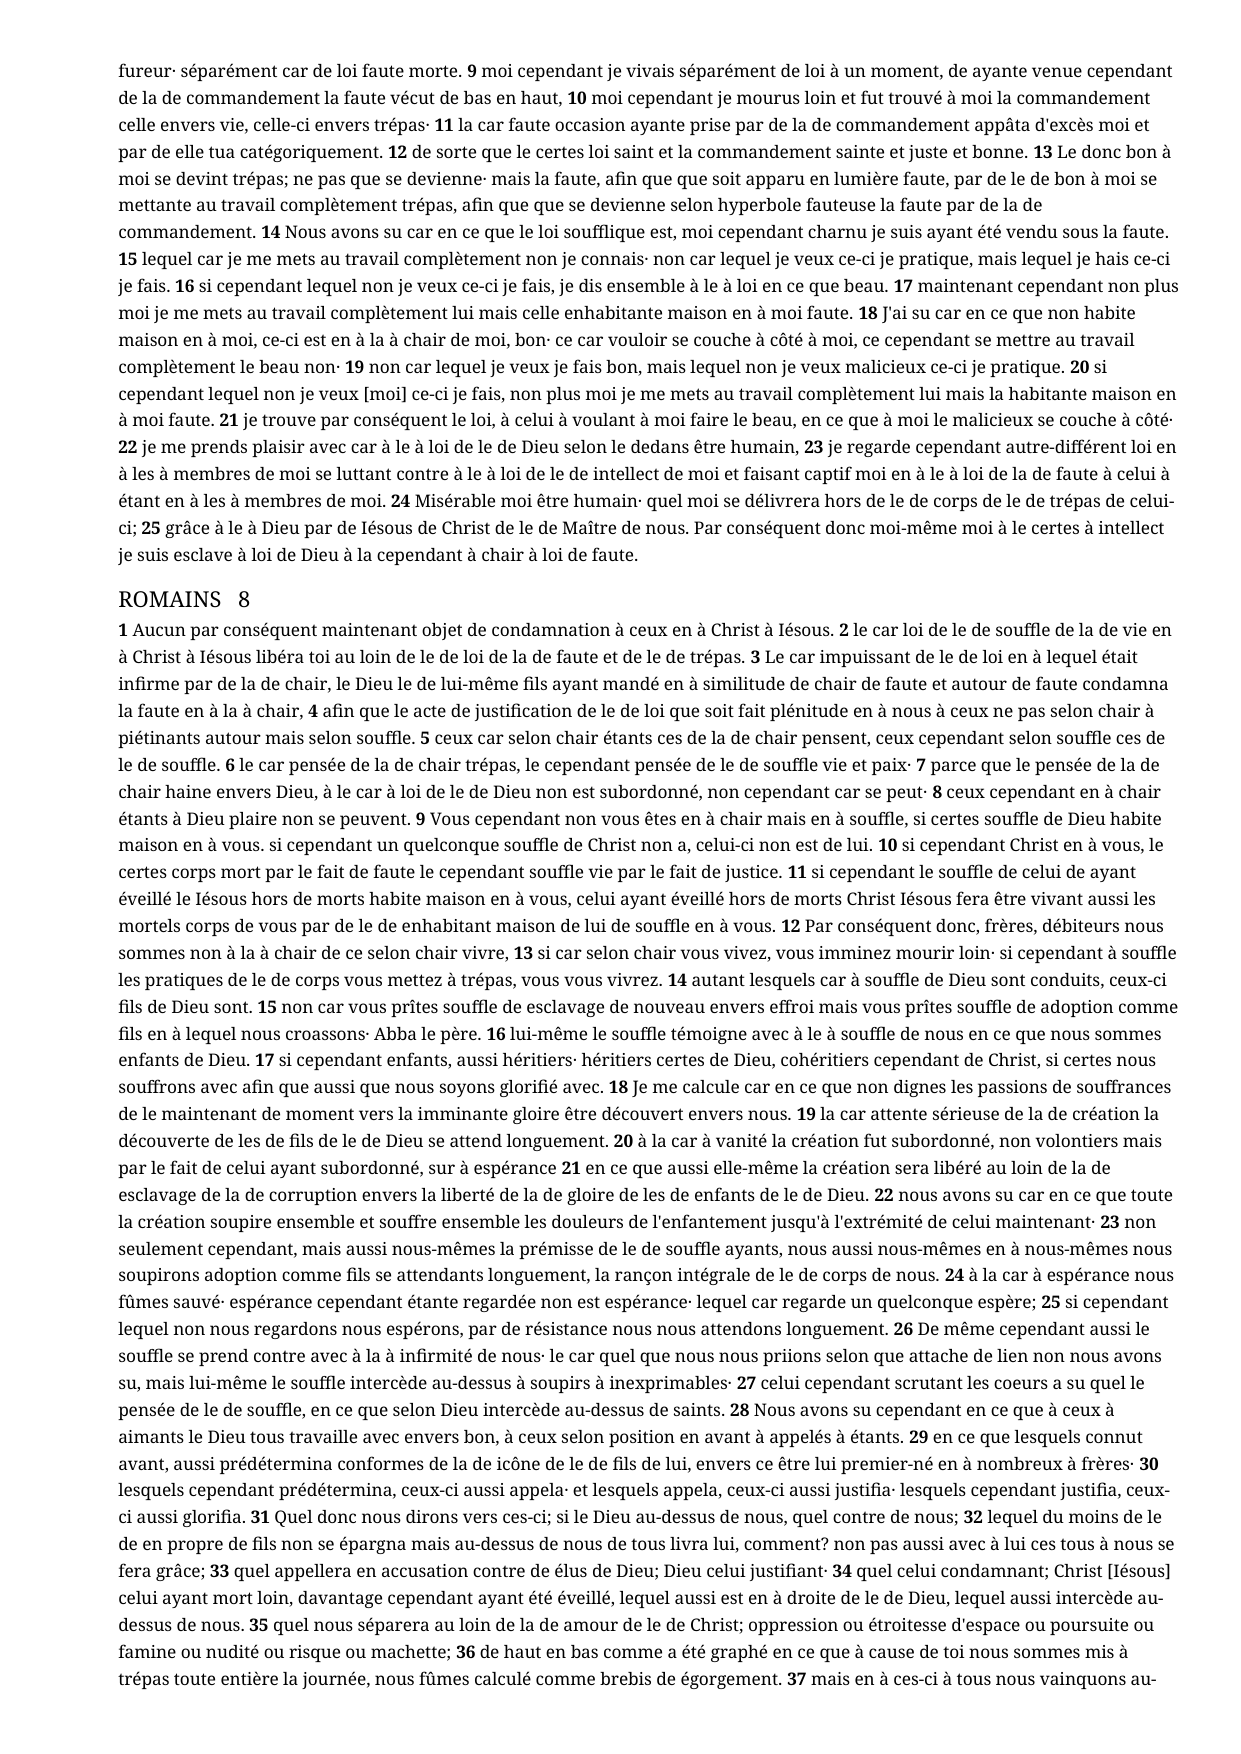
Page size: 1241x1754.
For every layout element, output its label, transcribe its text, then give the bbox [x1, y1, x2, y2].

text 1 Aucun par conséquent maintenant objet de condamnation à ceux en à Christ à Iésous. 2 le car loi de le de souffle de la de vie en à Christ à Iésous libéra toi au loin de le de loi de la de faute et de le de trépas. 3 Le car impuissant de le de loi en à lequel était infirme par de la de chair, le Dieu le de lui-même fils ayant mandé en à similitude de chair de faute et autour de faute condamna la faute en à la à chair, 4 afin que le acte de justification de le de loi que soit fait plénitude en à nous à ceux ne pas selon chair à piétinants autour mais selon souffle. 5 ceux car selon chair étants ces de la de chair pensent, ceux cependant selon souffle ces de le de souffle. 6 le car pensée de la de chair trépas, le cependant pensée de le de souffle vie et paix· 7 parce que le pensée de la de chair haine envers Dieu, à le car à loi de le de Dieu non est subordonné, non cependant car se peut· 8 ceux cependant en à chair étants à Dieu plaire non se peuvent. 9 Vous cependant non vous êtes en à chair mais en à souffle, si certes souffle de Dieu habite maison en à vous. si cependant un quelconque souffle de Christ non a, celui-ci non est de lui. 10 si cependant Christ en à vous, le certes corps mort par le fait de faute le cependant souffle vie par le fait de justice. 11 si cependant le souffle de celui de ayant éveillé le Iésous hors de morts habite maison en à vous, celui ayant éveillé hors de morts Christ Iésous fera être vivant aussi les mortels corps de vous par de le de enhabitant maison de lui de souffle en à vous. 12 Par conséquent donc, frères, débiteurs nous sommes non à la à chair de ce selon chair vivre, 13 si car selon chair vous vivez, vous imminez mourir loin· si cependant à souffle les pratiques de le de corps vous mettez à trépas, vous vous vivrez. 14 autant lesquels car à souffle de Dieu sont conduits, ceux-ci fils de Dieu sont. 15 non car vous prîtes souffle de esclavage de nouveau envers effroi mais vous prîtes souffle de adoption comme fils en à lequel nous croassons· Abba le père. 16 lui-même le souffle témoigne avec à le à souffle de nous en ce que nous sommes enfants de Dieu. 17 si cependant enfants, aussi héritiers· héritiers certes de Dieu, cohéritiers cependant de Christ, si certes nous souffrons avec afin que aussi que nous soyons glorifié avec. 18 Je me calcule car en ce que non dignes les passions de souffrances de le maintenant de moment vers la imminante gloire être découvert envers nous. 19 la car attente sérieuse de la de création la découverte de les de fils de le de Dieu se attend longuement. 20 à la car à vanité la création fut subordonné, non volontiers mais par le fait de celui ayant subordonné, sur à espérance 21 en ce que aussi elle-même la création sera libéré au loin de la de esclavage de la de corruption envers la liberté de la de gloire de les de enfants de le de Dieu. 22 nous avons su car en ce que toute la création soupire ensemble et souffre ensemble les douleurs de l'enfantement jusqu'à l'extrémité de celui maintenant· 23 non seulement cependant, mais aussi nous-mêmes la prémisse de le de souffle ayants, nous aussi nous-mêmes en à nous-mêmes nous soupirons adoption comme fils se attendants longuement, la rançon intégrale de le de corps de nous. 24 à la car à espérance nous fûmes sauvé· espérance cependant étante regardée non est espérance· lequel car regarde un quelconque espère; 25 si cependant lequel non nous regardons nous espérons, par de résistance nous nous attendons longuement. 26 De même cependant aussi le souffle se prend contre avec à la à infirmité de nous· le car quel que nous nous priions selon que attache de lien non nous avons su, mais lui-même le souffle intercède au-dessus à soupirs à inexprimables· 27 celui cependant scrutant les coeurs a su quel le pensée de le de souffle, en ce que selon Dieu intercède au-dessus de saints. 28 Nous avons su cependant en ce que à ceux à aimants le Dieu tous travaille avec envers bon, à ceux selon position en avant à appelés à étants. 29 en ce que lesquels connut avant, aussi prédétermina conformes de la de icône de le de fils de lui, envers ce être lui premier-né en à nombreux à frères· 30 lesquels cependant prédétermina, ceux-ci aussi appela· et lesquels appela, ceux-ci aussi justifia· lesquels cependant justifia, ceux-ci aussi glorifia. 31 Quel donc nous dirons vers ces-ci; si le Dieu au-dessus de nous, quel contre de nous; 32 lequel du moins de le de en propre de fils non se épargna mais au-dessus de nous de tous livra lui, comment? non pas aussi avec à lui ces tous à nous se fera grâce; 33 quel appellera en accusation contre de élus de Dieu; Dieu celui justifiant· 34 quel celui condamnant; Christ [Iésous] celui ayant mort loin, davantage cependant ayant été éveillé, lequel aussi est en à droite de le de Dieu, lequel aussi intercède au-dessus de nous. 35 quel nous séparera au loin de la de amour de le de Christ; oppression ou étroitesse d'espace ou poursuite ou famine ou nudité ou risque ou machette; 36 de haut en bas comme a été graphé en ce que à cause de toi nous sommes mis à trépas toute entière la journée, nous fûmes calculé comme brebis de égorgement. 37 mais en à ces-ci à tous nous vainquons au- [118, 618, 1181, 1690]
text fureur· séparément car de loi faute morte. 9 moi cependant je vivais séparément de loi à un moment, de ayante venue cependant de la de commandement la faute vécut de bas en haut, 10 moi cependant je mourus loin et fut trouvé à moi la commandement celle envers vie, celle-ci envers trépas· 11 la car faute occasion ayante prise par de la de commandement appâta d'excès moi et par de elle tua catégoriquement. 12 de sorte que le certes loi saint et la commandement sainte et juste et bonne. 13 Le donc bon à moi se devint trépas; ne pas que se devienne· mais la faute, afin que que soit apparu en lumière faute, par de le de bon à moi se mettante au travail complètement trépas, afin que que se devienne selon hyperbole fauteuse la faute par de la de commandement. 14 Nous avons su car en ce que le loi soufflique est, moi cependant charnu je suis ayant été vendu sous la faute. 15 lequel car je me mets au travail complètement non je connais· non car lequel je veux ce-ci je pratique, mais lequel je hais ce-ci je fais. 16 si cependant lequel non je veux ce-ci je fais, je dis ensemble à le à loi en ce que beau. 17 maintenant cependant non plus moi je me mets au travail complètement lui mais celle enhabitante maison en à moi faute. 18 J'ai su car en ce que non habite maison en à moi, ce-ci est en à la à chair de moi, bon· ce car vouloir se couche à côté à moi, ce cependant se mettre au travail complètement le beau non· 19 non car lequel je veux je fais bon, mais lequel non je veux malicieux ce-ci je pratique. 20 si cependant lequel non je veux [moi] ce-ci je fais, non plus moi je me mets au travail complètement lui mais la habitante maison en à moi faute. 21 je trouve par conséquent le loi, à celui à voulant à moi faire le beau, en ce que à moi le malicieux se couche à côté· 22 je me prends plaisir avec car à le à loi de le de Dieu selon le dedans être humain, 23 je regarde cependant autre-différent loi en à les à membres de moi se luttant contre à le à loi de le de intellect de moi et faisant captif moi en à le à loi de la de faute à celui à étant en à les à membres de moi. 24 Misérable moi être humain· quel moi se délivrera hors de le de corps de le de trépas de celui-ci; 25 grâce à le à Dieu par de Iésous de Christ de le de Maître de nous. Par conséquent donc moi-même moi à le certes à intellect je suis esclave à loi de Dieu à la cependant à chair à loi de faute. [118, 59, 1181, 566]
text ROMAINS 8 [118, 584, 1181, 614]
